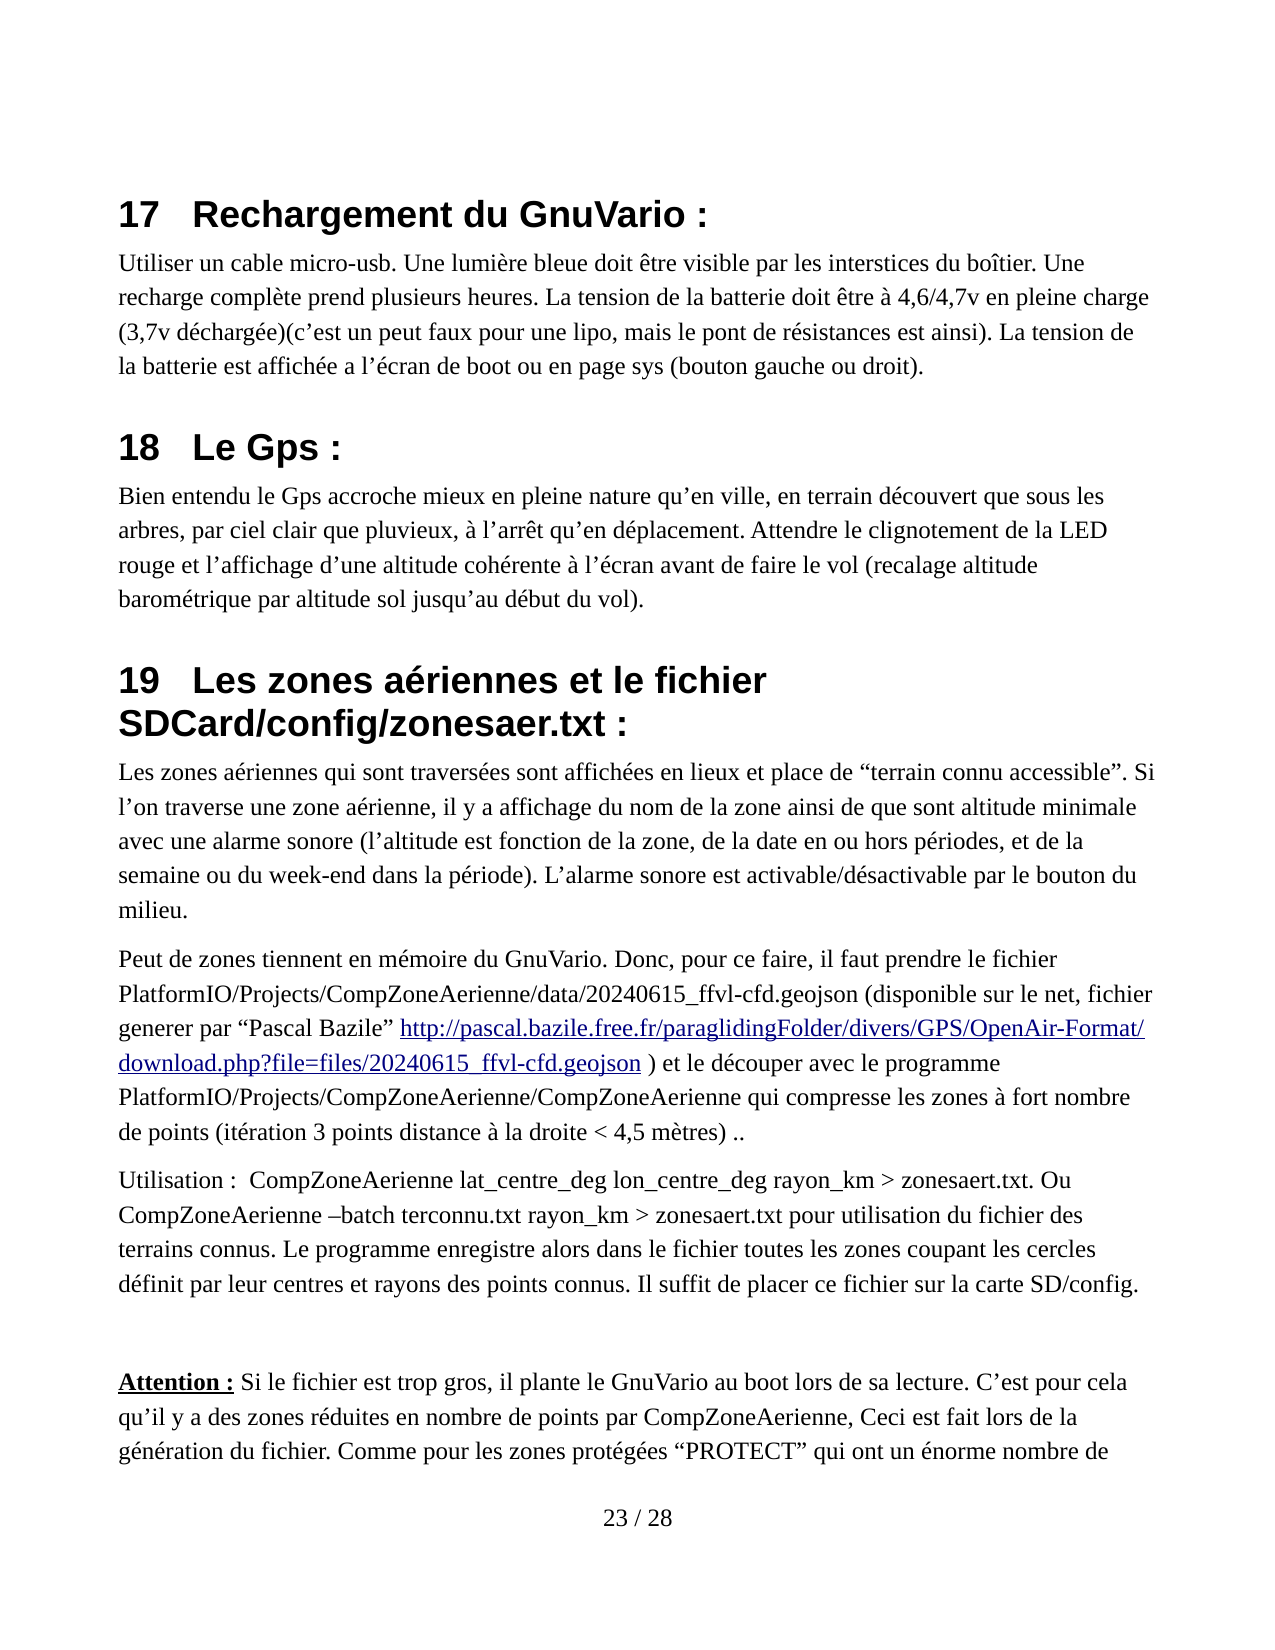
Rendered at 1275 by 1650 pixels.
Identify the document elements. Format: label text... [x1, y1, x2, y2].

text Attention : Si le fichier est trop gros, il plante le GnuVario au boot lors de sa lecture. C’est pour cela qu’il y a des zones réduites en nombre de points par CompZoneAerienne, Ceci est fait lors de la génération du fichier. Comme pour les zones protégées “PROTECT” qui ont un énorme nombre de [118, 1367, 1157, 1465]
subtitle Le Gps : [118, 425, 1157, 468]
text Bien entendu le Gps accroche mieux en pleine nature qu’en ville, en terrain découvert que sous les arbres, par ciel clair que pluvieux, à l’arrêt qu’en déplacement. Attendre le clignotement de la LED rouge et l’affichage d’une altitude cohérente à l’écran avant de faire le vol (recalage altitude barométrique par altitude sol jusqu’au début du vol). [118, 481, 1157, 613]
subtitle Les zones aériennes et le fichier SDCard/config/zonesaer.txt : [118, 658, 1157, 745]
text Utilisation : CompZoneAerienne lat_centre_deg lon_centre_deg rayon_km > zonesaert.txt. Ou CompZoneAerienne –batch terconnu.txt rayon_km > zonesaert.txt pour utilisation du fichier des terrains connus. Le programme enregistre alors dans le fichier toutes les zones coupant les cercles définit par leur centres et rayons des points connus. Il suffit de placer ce fichier sur la carte SD/config. [118, 1166, 1157, 1298]
subtitle Rechargement du GnuVario : [118, 192, 1157, 235]
text Les zones aériennes qui sont traversées sont affichées en lieux et place de “terrain connu accessible”. Si l’on traverse une zone aérienne, il y a affichage du nom de la zone ainsi de que sont altitude minimale avec une alarme sonore (l’altitude est fonction de la zone, de la date en ou hors périodes, et de la semaine ou du week-end dans la période). L’alarme sonore est activable/désactivable par le bouton du milieu. [118, 757, 1157, 924]
text Utiliser un cable micro-usb. Une lumière bleue doit être visible par les interstices du boîtier. Une recharge complète prend plusieurs heures. La tension de la batterie doit être à 4,6/4,7v en pleine charge (3,7v déchargée)(c’est un peut faux pour une lipo, mais le pont de résistances est ainsi). La tension de la batterie est affichée a l’écran de boot ou en page sys (bouton gauche ou droit). [118, 248, 1157, 380]
text Peut de zones tiennent en mémoire du GnuVario. Donc, pour ce faire, il faut prendre le fichier PlatformIO/Projects/CompZoneAerienne/data/20240615_ffvl-cfd.geojson (disponible sur le net, fichier generer par “Pascal Bazile” http://pascal.bazile.free.fr/paraglidingFolder/divers/GPS/OpenAir-Format/download.php?file=files/20240615_ffvl-cfd.geojson ) et le découper avec le programme PlatformIO/Projects/CompZoneAerienne/CompZoneAerienne qui compresse les zones à fort nombre de points (itération 3 points distance à la droite < 4,5 mètres) .. [118, 944, 1157, 1145]
